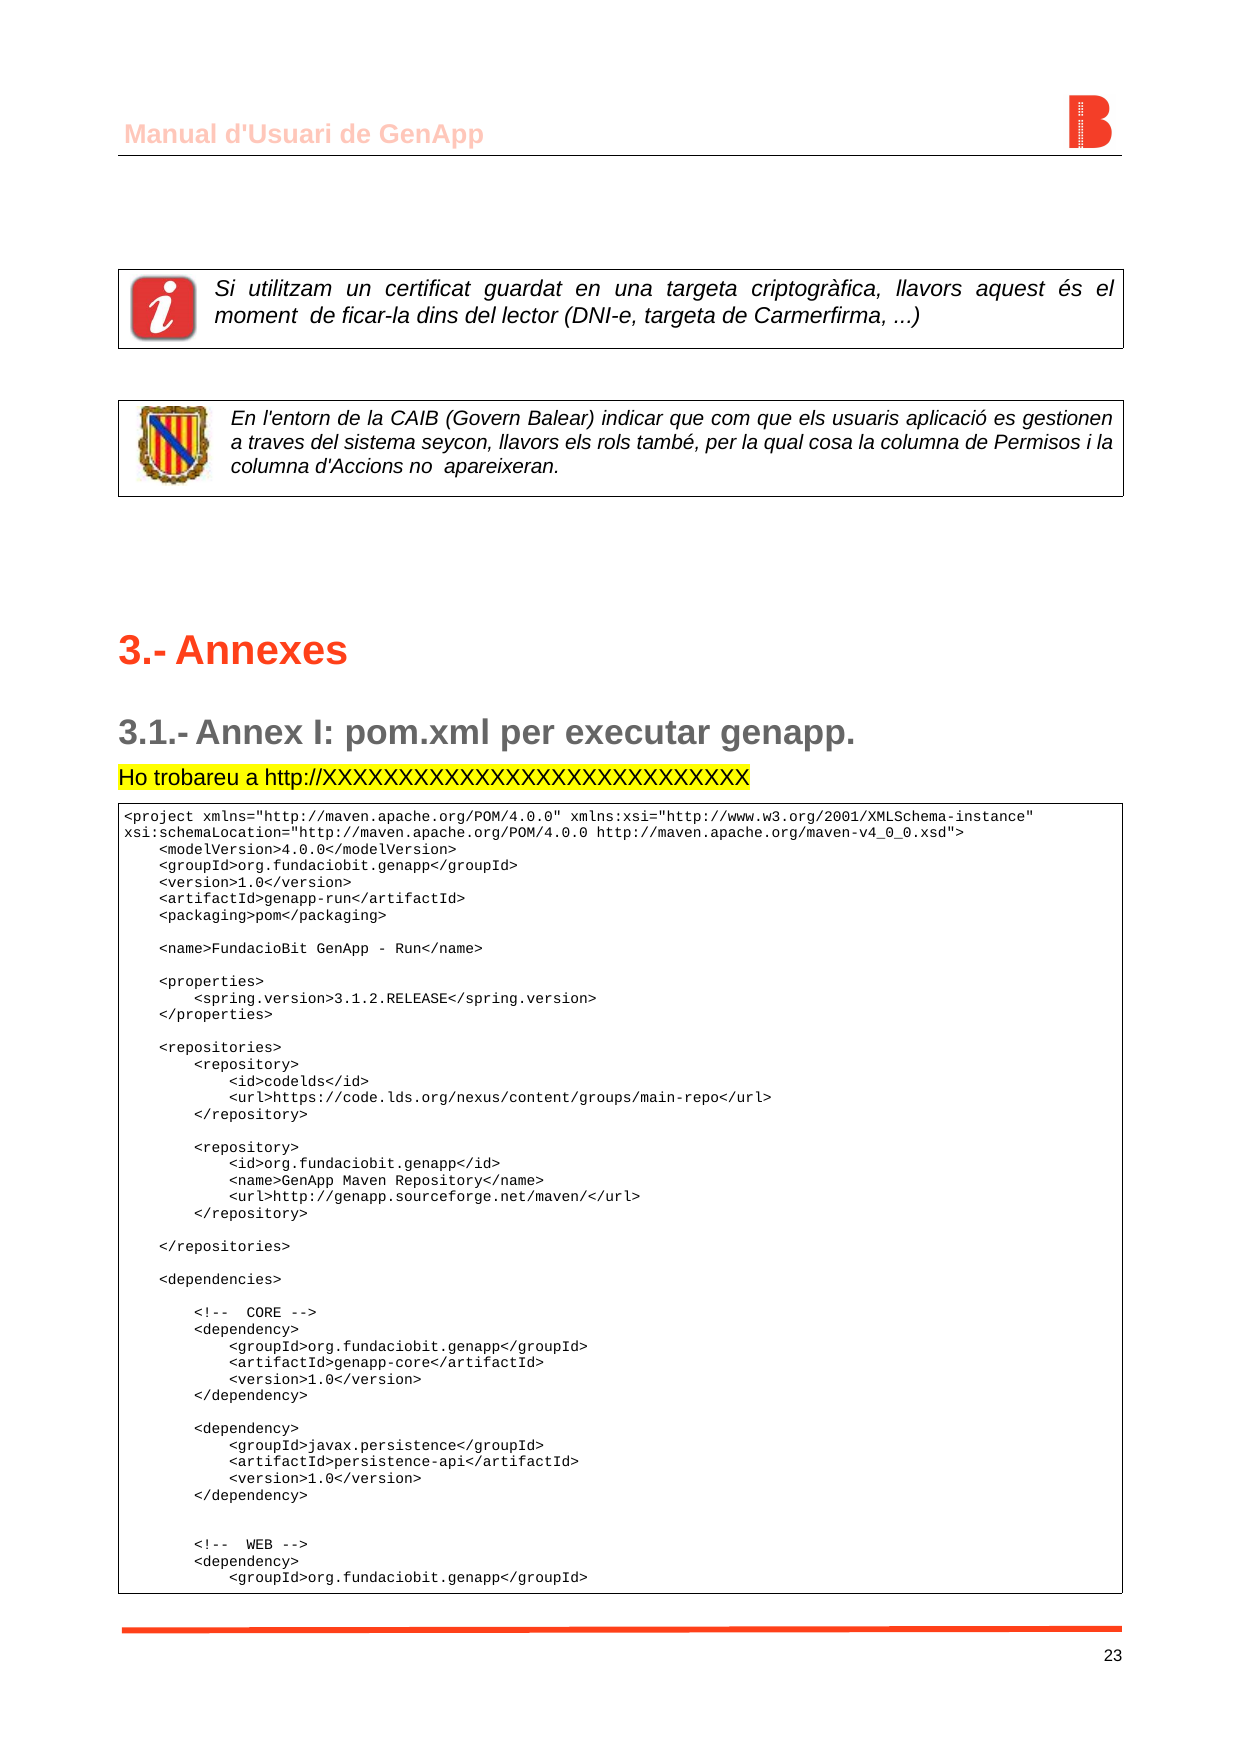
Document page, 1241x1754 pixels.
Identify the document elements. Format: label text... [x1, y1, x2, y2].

text Ho trobareu a http://XXXXXXXXXXXXXXXXXXXXXXXXXXXX [118, 764, 1122, 790]
table_header Si utilitzam un certificat guardat en una targeta criptogràfica, llavors aquest és el moment de ficar-la dins del lector (DNI-e, targeta de Carmerfirma, ...) [209, 270, 1123, 347]
subtitle Annexes [118, 625, 1122, 673]
table_header <project xmlns="http://maven.apache.org/POM/4.0.0" xmlns:xsi="http://www.w3.org/2001/XMLSchema-instance" xsi:schemaLocation="http://maven.apache.org/POM/4.0.0 http://maven.apache.org/maven-v4_0_0.xsd"> <modelVersion>4.0.0</modelVersion> <groupId>org.fundaciobit.genapp</groupId> <version>1.0</version> <artifactId>genapp-run</artifactId> <packaging>pom</packaging> <name>FundacioBit GenApp - Run</name> <properties> <spring.version>3.1.2.RELEASE</spring.version> </properties> <repositories> <repository> <id>codelds</id> <url>https://code.lds.org/nexus/content/groups/main-repo</url> </repository> <repository> <id>org.fundaciobit.genapp</id> <name>GenApp Maven Repository</name> <url>http://genapp.sourceforge.net/maven/</url> </repository> </repositories> <dependencies> <!-- CORE --> <dependency> <groupId>org.fundaciobit.genapp</groupId> <artifactId>genapp-core</artifactId> <version>1.0</version> </dependency> <dependency> <groupId>javax.persistence</groupId> <artifactId>persistence-api</artifactId> <version>1.0</version> </dependency> <!-- WEB --> <dependency> <groupId>org.fundaciobit.genapp</groupId> [119, 804, 1122, 1593]
subtitle Annex I: pom.xml per executar genapp. [118, 711, 1122, 752]
table_header En l'entorn de la CAIB (Govern Balear) indicar que com que els usuaris aplicació es gestionen a traves del sistema seycon, llavors els rols també, per la qual cosa la columna de Permisos i la columna d'Accions no apareixeran. [225, 401, 1123, 496]
table_header [119, 401, 225, 496]
picture [129, 274, 198, 342]
picture [1063, 94, 1117, 150]
table_header [119, 270, 209, 347]
picture [134, 406, 214, 486]
